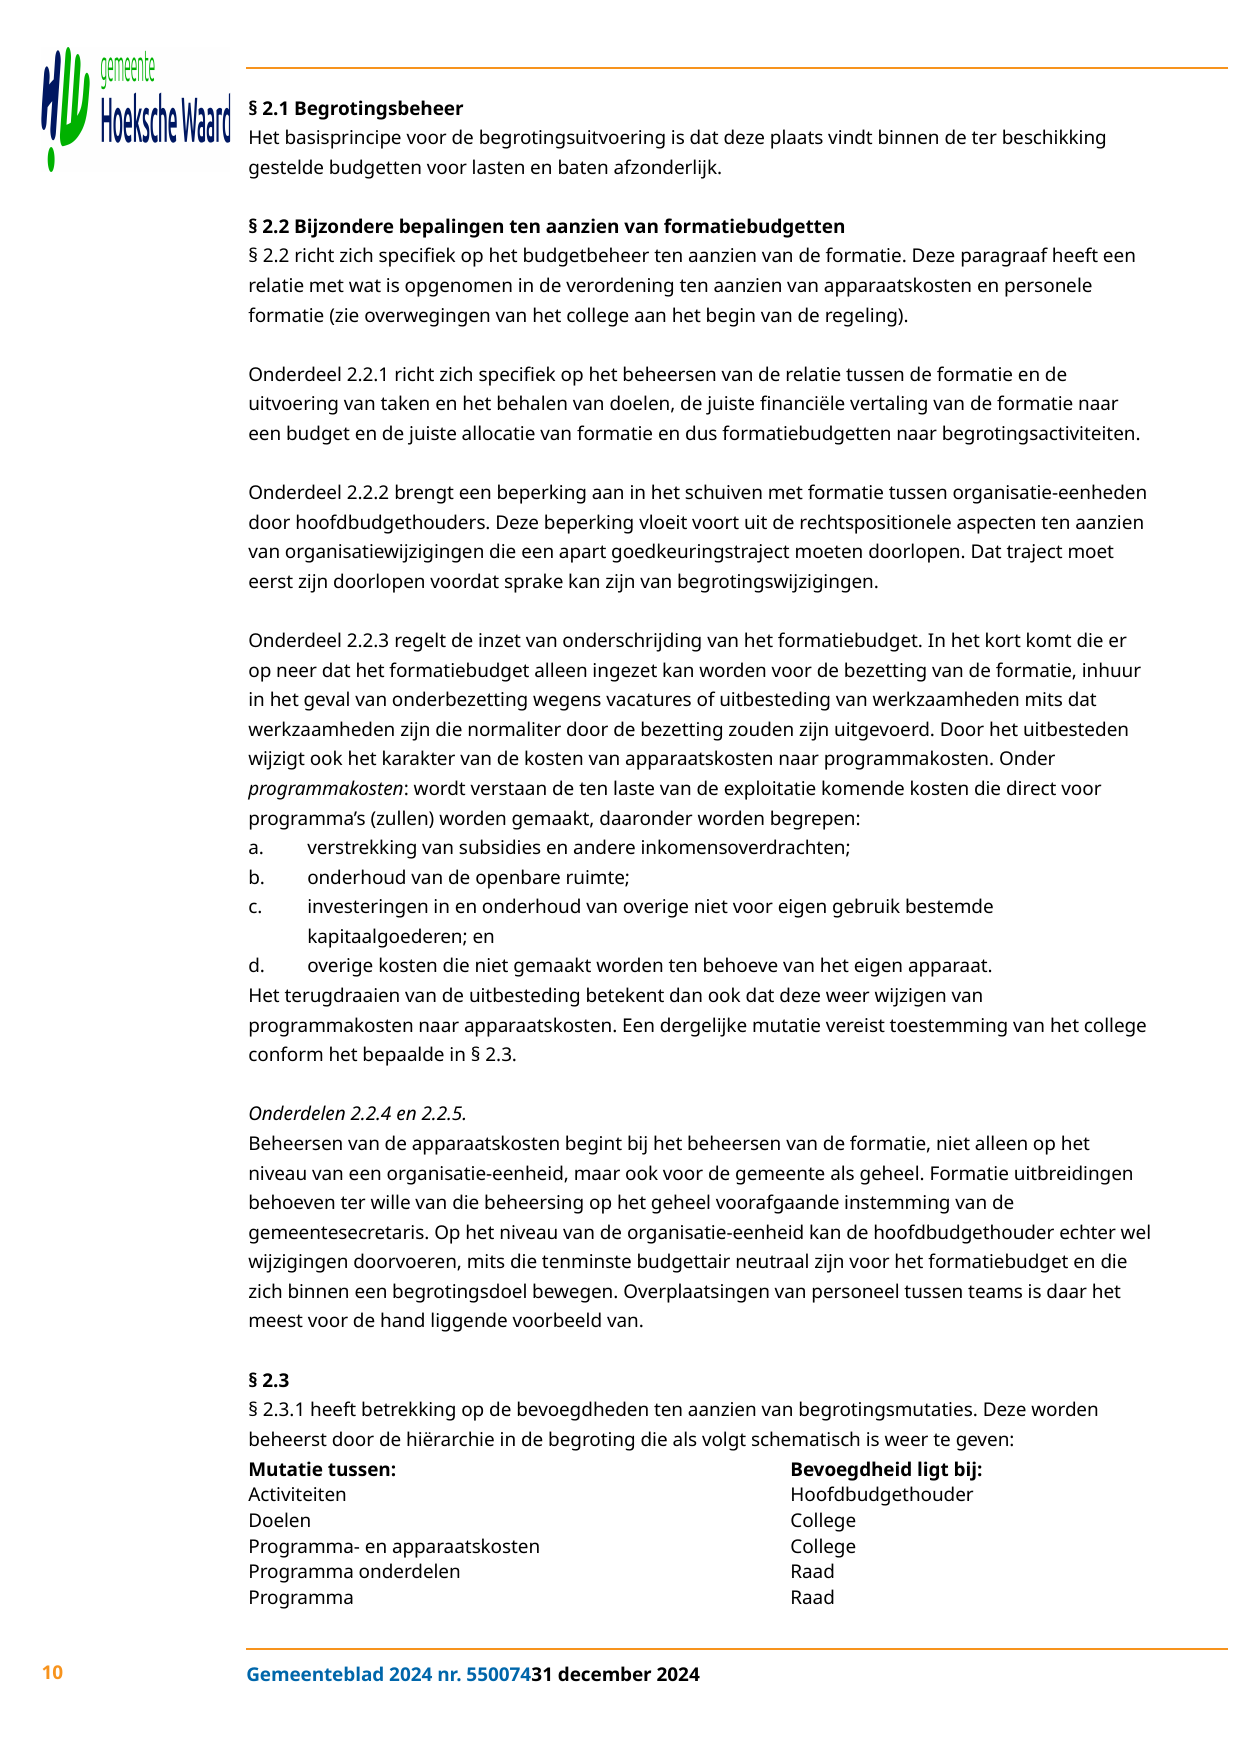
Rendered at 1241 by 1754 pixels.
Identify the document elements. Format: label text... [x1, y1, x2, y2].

table_cell Programma- en apparaatskosten [248, 1533, 790, 1559]
list overige kosten die niet gemaakt worden ten behoeve van het eigen apparaat. [248, 953, 1152, 978]
text § 2.1 Begrotingsbeheer [248, 95, 1152, 121]
text Onderdeel 2.2.2 brengt een beperking aan in het schuiven met formatie tussen organisatie-eenheden door hoofdbudgethouders. Deze beperking vloeit voort uit de rechtspositionele aspecten ten aanzien van organisatiewijzigingen die een apart goedkeuringstraject moeten doorlopen. Dat traject moet eerst zijn doorlopen voordat sprake kan zijn van begrotingswijzigingen. [248, 479, 1152, 594]
table_header Bevoegdheid ligt bij: [790, 1456, 1152, 1481]
picture [41, 47, 231, 172]
table_cell Doelen [248, 1507, 790, 1533]
text § 2.3 [248, 1367, 1152, 1393]
table_cell Programma onderdelen [248, 1559, 790, 1584]
table_cell Raad [790, 1584, 1152, 1610]
table_cell College [790, 1533, 1152, 1559]
table_cell College [790, 1507, 1152, 1533]
text Beheersen van de apparaatskosten begint bij het beheersen van de formatie, niet alleen op het niveau van een organisatie-eenheid, maar ook voor de gemeente als geheel. Formatie uitbreidingen behoeven ter wille van die beheersing op het geheel voorafgaande instemming van de gemeentesecretaris. Op het niveau van de organisatie-eenheid kan de hoofdbudgethouder echter wel wijzigingen doorvoeren, mits die tenminste budgettair neutraal zijn voor het formatiebudget en die zich binnen een begrotingsdoel bewegen. Overplaatsingen van personeel tussen teams is daar het meest voor de hand liggende voorbeeld van. [248, 1130, 1152, 1333]
table_header Mutatie tussen: [248, 1456, 790, 1481]
table_cell Programma [248, 1584, 790, 1610]
list investeringen in en onderhoud van overige niet voor eigen gebruik bestemde kapitaalgoederen; en [248, 893, 1152, 949]
text Het terugdraaien van de uitbesteding betekent dan ook dat deze weer wijzigen van programmakosten naar apparaatskosten. Een dergelijke mutatie vereist toestemming van het college conform het bepaalde in § 2.3. [248, 982, 1152, 1067]
text Onderdeel 2.2.1 richt zich specifiek op het beheersen van de relatie tussen de formatie en de uitvoering van taken en het behalen van doelen, de juiste financiële vertaling van de formatie naar een budget en de juiste allocatie van formatie en dus formatiebudgetten naar begrotingsactiviteiten. [248, 361, 1152, 446]
table_cell Raad [790, 1559, 1152, 1584]
text § 2.2 Bijzondere bepalingen ten aanzien van formatiebudgetten [248, 213, 1152, 239]
text Onderdeel 2.2.3 regelt de inzet van onderschrijding van het formatiebudget. In het kort komt die er op neer dat het formatiebudget alleen ingezet kan worden voor de bezetting van de formatie, inhuur in het geval van onderbezetting wegens vacatures of uitbesteding van werkzaamheden mits dat werkzaamheden zijn die normaliter door de bezetting zouden zijn uitgevoerd. Door het uitbesteden wijzigt ook het karakter van de kosten van apparaatskosten naar programmakosten. Onder programmakosten: wordt verstaan de ten laste van de exploitatie komende kosten die direct voor programma’s (zullen) worden gemaakt, daaronder worden begrepen: [248, 627, 1152, 831]
text § 2.2 richt zich specifiek op het budgetbeheer ten aanzien van de formatie. Deze paragraaf heeft een relatie met wat is opgenomen in de verordening ten aanzien van apparaatskosten en personele formatie (zie overwegingen van het college aan het begin van de regeling). [248, 243, 1152, 328]
table_cell Hoofdbudgethouder [790, 1481, 1152, 1507]
text § 2.3.1 heeft betrekking op de bevoegdheden ten aanzien van begrotingsmutaties. Deze worden beheerst door de hiërarchie in de begroting die als volgt schematisch is weer te geven: [248, 1396, 1152, 1452]
table_cell Activiteiten [248, 1481, 790, 1507]
list onderhoud van de openbare ruimte; [248, 864, 1152, 890]
text Onderdelen 2.2.4 en 2.2.5. [248, 1101, 1152, 1126]
text Het basisprincipe voor de begrotingsuitvoering is dat deze plaats vindt binnen de ter beschikking gestelde budgetten voor lasten en baten afzonderlijk. [248, 124, 1152, 180]
list verstrekking van subsidies en andere inkomensoverdrachten; [248, 834, 1152, 860]
